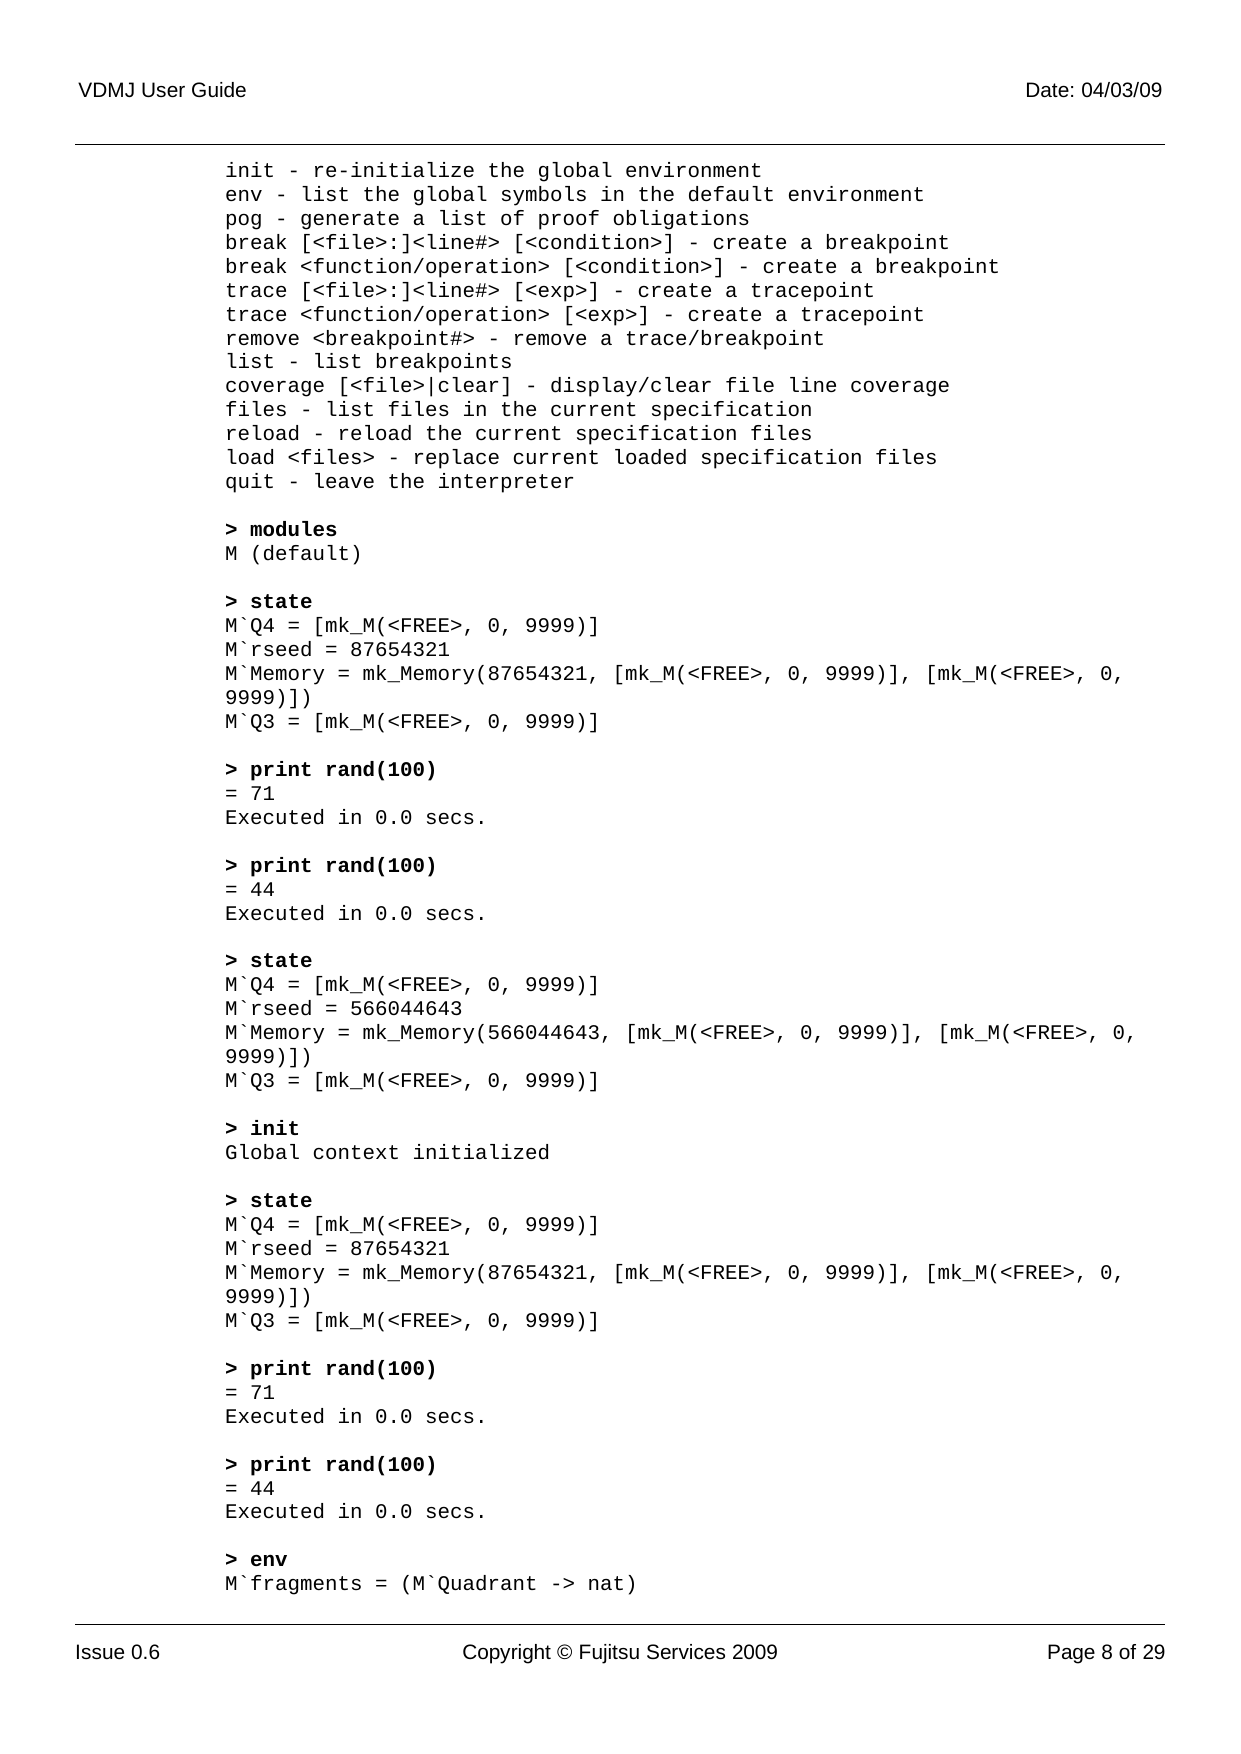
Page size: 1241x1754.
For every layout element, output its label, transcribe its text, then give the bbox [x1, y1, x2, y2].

text load <files> - replace current loaded specification files [225, 447, 1165, 471]
text > print rand(100) [225, 1453, 1165, 1477]
text > state [225, 591, 1165, 615]
text > state [225, 950, 1165, 974]
text M (default) [225, 543, 1165, 567]
text M`Q4 = [mk_M(<FREE>, 0, 9999)] [225, 615, 1165, 639]
text M`Q3 = [mk_M(<FREE>, 0, 9999)] [225, 711, 1165, 735]
text trace <function/operation> [<exp>] - create a tracepoint [225, 303, 1165, 327]
text > modules [225, 519, 1165, 543]
text pog - generate a list of proof obligations [225, 208, 1165, 232]
text > env [225, 1549, 1165, 1573]
text M`Q4 = [mk_M(<FREE>, 0, 9999)] [225, 974, 1165, 998]
text break [<file>:]<line#> [<condition>] - create a breakpoint [225, 232, 1165, 256]
text M`rseed = 566044643 [225, 998, 1165, 1022]
text > init [225, 1118, 1165, 1142]
text > state [225, 1190, 1165, 1214]
text = 44 [225, 878, 1165, 902]
text > print rand(100) [225, 854, 1165, 878]
text M`Memory = mk_Memory(566044643, [mk_M(<FREE>, 0, 9999)], [mk_M(<FREE>, 0, 9999)]) [225, 1022, 1165, 1070]
text quit - leave the interpreter [225, 471, 1165, 495]
text coverage [<file>|clear] - display/clear file line coverage [225, 375, 1165, 399]
text M`rseed = 87654321 [225, 1238, 1165, 1262]
text M`Q3 = [mk_M(<FREE>, 0, 9999)] [225, 1310, 1165, 1334]
text = 71 [225, 783, 1165, 807]
text = 71 [225, 1382, 1165, 1406]
text reload - reload the current specification files [225, 423, 1165, 447]
text Executed in 0.0 secs. [225, 902, 1165, 926]
text break <function/operation> [<condition>] - create a breakpoint [225, 256, 1165, 279]
text M`Q3 = [mk_M(<FREE>, 0, 9999)] [225, 1070, 1165, 1094]
text list - list breakpoints [225, 351, 1165, 375]
text files - list files in the current specification [225, 399, 1165, 423]
text trace [<file>:]<line#> [<exp>] - create a tracepoint [225, 279, 1165, 303]
text init - re-initialize the global environment [225, 160, 1165, 184]
text env - list the global symbols in the default environment [225, 184, 1165, 208]
text > print rand(100) [225, 1358, 1165, 1382]
text = 44 [225, 1477, 1165, 1501]
text M`rseed = 87654321 [225, 639, 1165, 663]
text M`Memory = mk_Memory(87654321, [mk_M(<FREE>, 0, 9999)], [mk_M(<FREE>, 0, 9999)]) [225, 1262, 1165, 1310]
text M`Memory = mk_Memory(87654321, [mk_M(<FREE>, 0, 9999)], [mk_M(<FREE>, 0, 9999)]) [225, 663, 1165, 711]
text M`Q4 = [mk_M(<FREE>, 0, 9999)] [225, 1214, 1165, 1238]
text remove <breakpoint#> - remove a trace/breakpoint [225, 327, 1165, 351]
text Executed in 0.0 secs. [225, 1501, 1165, 1525]
text Executed in 0.0 secs. [225, 1406, 1165, 1429]
text Executed in 0.0 secs. [225, 807, 1165, 831]
text > print rand(100) [225, 759, 1165, 783]
text Global context initialized [225, 1142, 1165, 1166]
text M`fragments = (M`Quadrant -> nat) [225, 1573, 1165, 1597]
